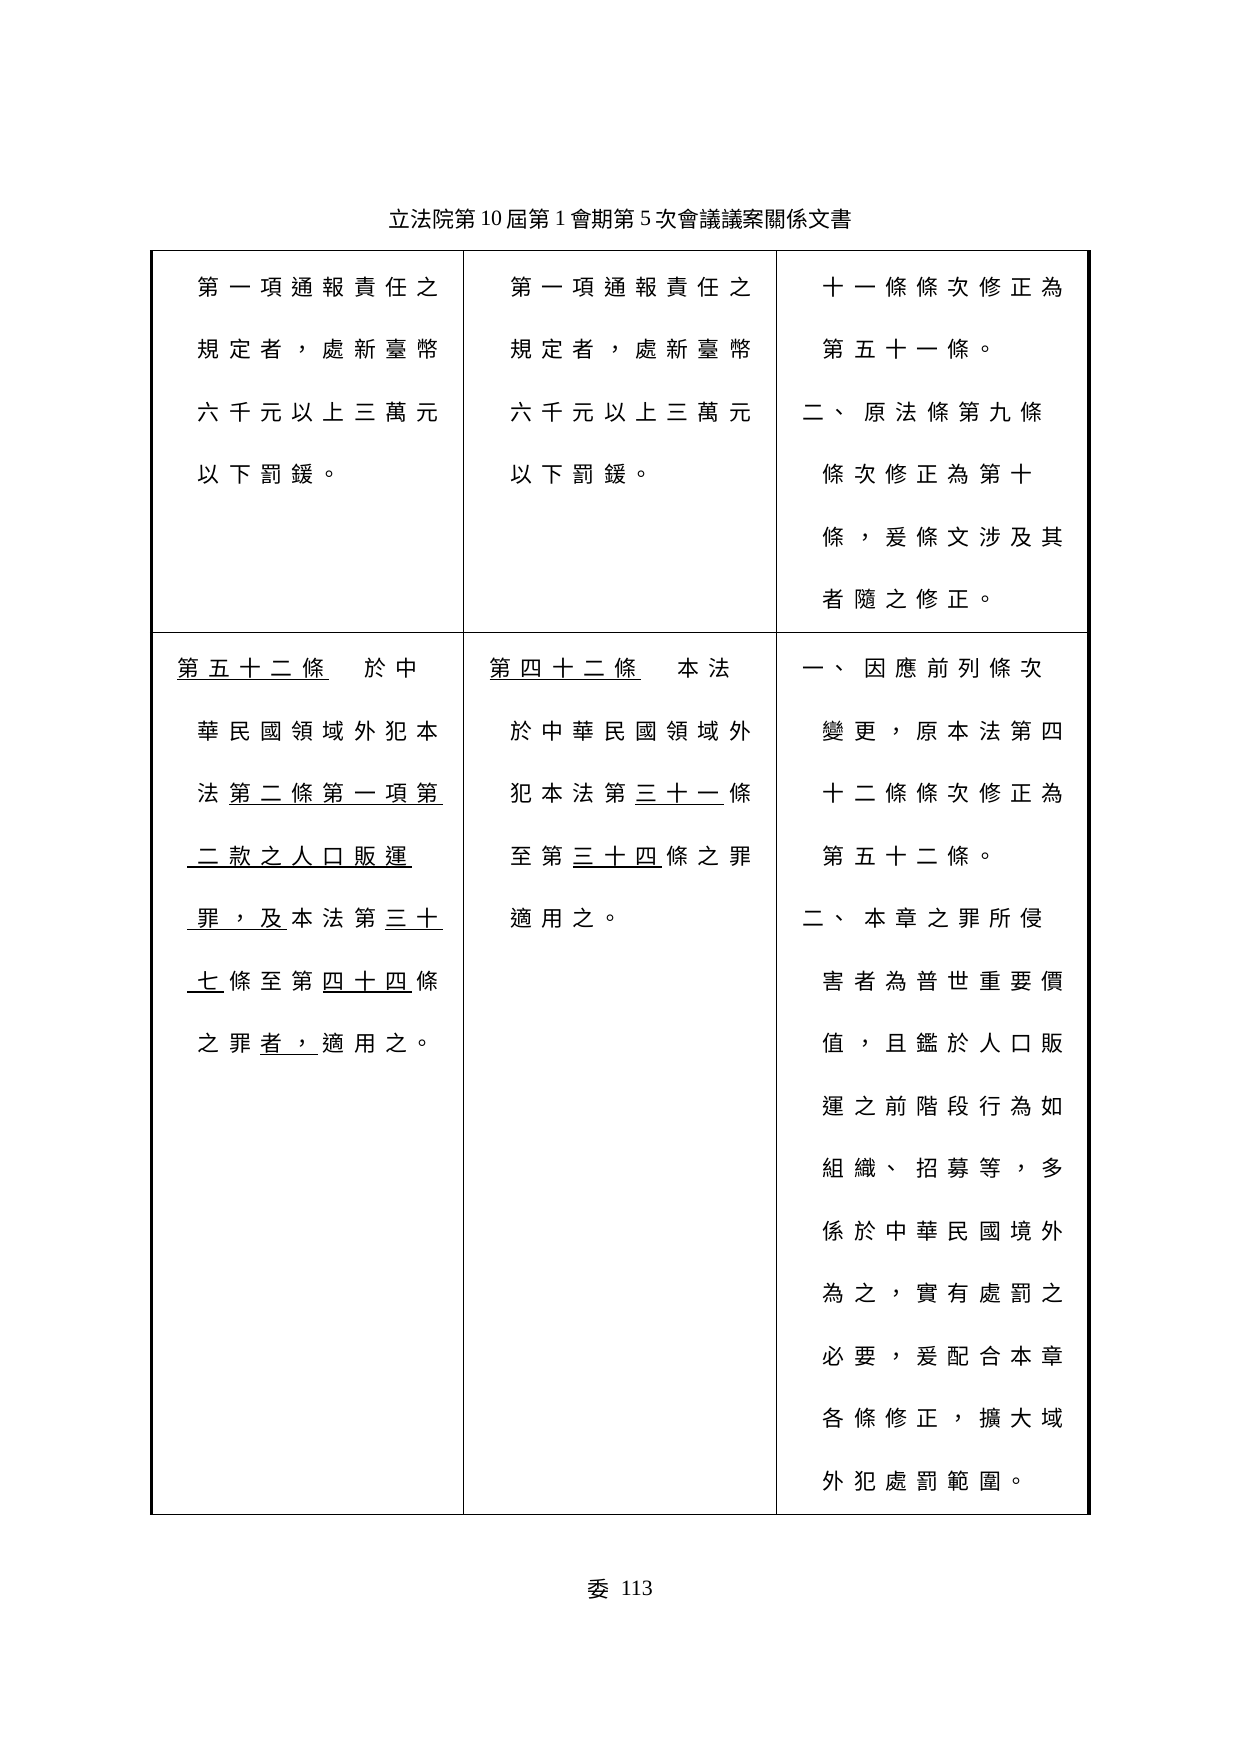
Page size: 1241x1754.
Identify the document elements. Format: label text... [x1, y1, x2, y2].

table_cell 第四十二條 本法於中華民國領域外犯本法第三十一條至第三十四條之罪適用之。 [464, 633, 776, 1514]
table_cell 十一條條次修正為第五十一條。 二、原法條第九條條次修正為第十條，爰條文涉及其者隨之修正。 [777, 251, 1087, 632]
table_cell 第一項通報責任之規定者，處新臺幣六千元以上三萬元以下罰鍰。 [464, 251, 776, 632]
table_cell 第一項通報責任之規定者，處新臺幣六千元以上三萬元以下罰鍰。 [153, 251, 463, 632]
table_cell 一、因應前列條次變更，原本法第四十二條條次修正為第五十二條。 二、本章之罪所侵害者為普世重要價值，且鑑於人口販運之前階段行為如組織、招募等，多係於中華民國境外為之，實有處罰之必要，爰配合本章各條修正，擴大域外犯處罰範圍。 [777, 633, 1087, 1514]
table_cell 第五十二條 於中華民國領域外犯本法第二條第一項第二款之人口販運罪，及本法第三十七條至第四十四條之罪者，適用之。 [153, 633, 463, 1514]
